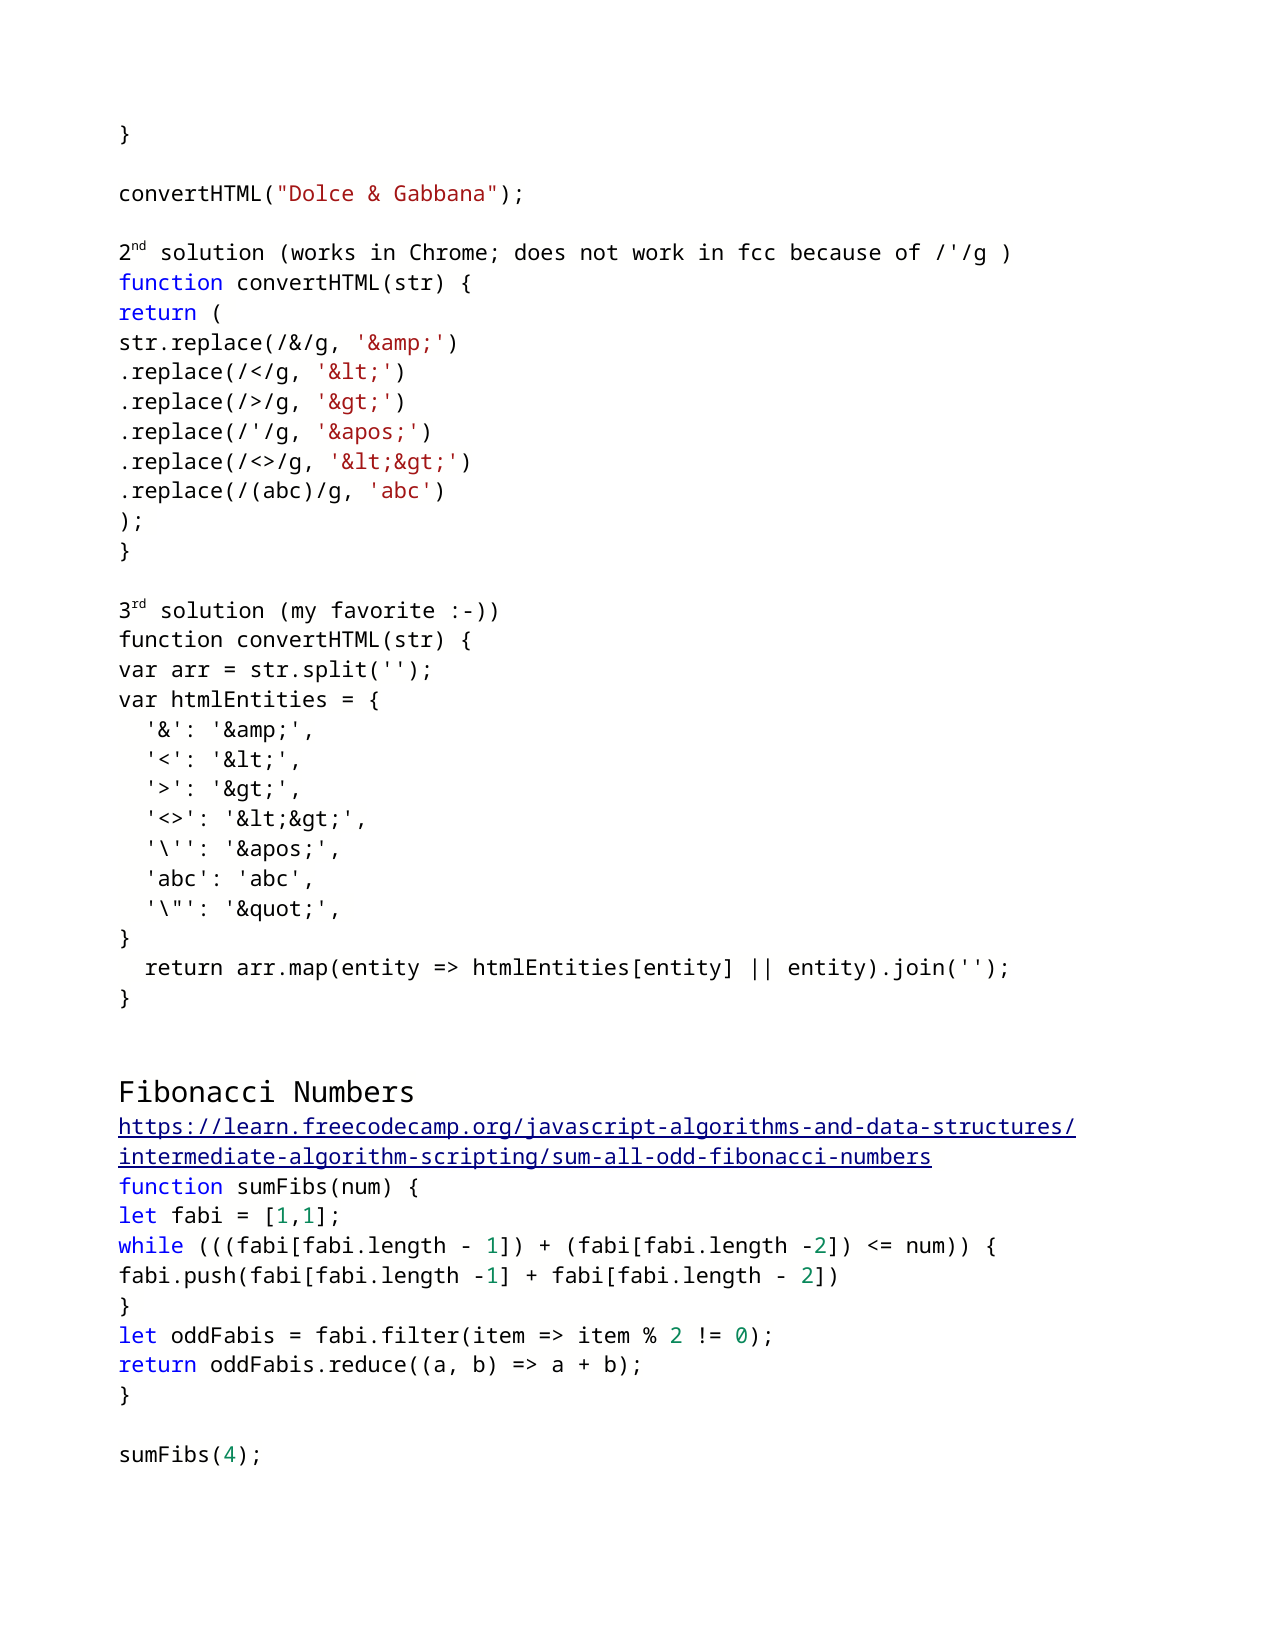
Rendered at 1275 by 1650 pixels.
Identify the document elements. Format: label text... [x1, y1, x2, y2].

text let fabi = [1,1]; [118, 1200, 1157, 1230]
text sumFibs(4); [118, 1439, 1157, 1468]
text function sumFibs(num) { [118, 1171, 1157, 1200]
text ); [118, 505, 1157, 535]
text return oddFabis.reduce((a, b) => a + b); [118, 1349, 1157, 1379]
text return ( [118, 297, 1157, 327]
text str.replace(/&/g, '&amp;') [118, 327, 1157, 356]
text } [118, 1290, 1157, 1319]
text https://learn.freecodecamp.org/javascript-algorithms-and-data-structures/intermediate-algorithm-scripting/sum-all-odd-fibonacci-numbers [118, 1111, 1157, 1171]
text let oddFabis = fabi.filter(item => item % 2 != 0); [118, 1319, 1157, 1349]
text .replace(/</g, '&lt;') [118, 356, 1157, 386]
text fabi.push(fabi[fabi.length -1] + fabi[fabi.length - 2]) [118, 1260, 1157, 1290]
text .replace(/'/g, '&apos;') [118, 416, 1157, 446]
text } [118, 118, 1157, 148]
text } [118, 535, 1157, 565]
text function convertHTML(str) { [118, 267, 1157, 297]
text .replace(/<>/g, '&lt;&gt;') [118, 446, 1157, 476]
text Fibonacci Numbers [118, 1071, 1157, 1111]
text 2nd solution (works in Chrome; does not work in fcc because of /'/g ) [118, 237, 1157, 267]
text 3rd solution (my favorite :-)) function convertHTML(str) { var arr = str.split(''); var htmlEntities = { '&': '&amp;', '<': '&lt;', '>': '&gt;', '<>': '&lt;&gt;', '\'': '&apos;', 'abc': 'abc', '\"': '&quot;', } return arr.map(entity => htmlEntities[entity] || entity).join(''); } [118, 595, 1157, 1042]
text while (((fabi[fabi.length - 1]) + (fabi[fabi.length -2]) <= num)) { [118, 1230, 1157, 1260]
text } [118, 1379, 1157, 1409]
text .replace(/>/g, '&gt;') [118, 386, 1157, 416]
text convertHTML("Dolce & Gabbana"); [118, 178, 1157, 207]
text .replace(/(abc)/g, 'abc') [118, 476, 1157, 505]
